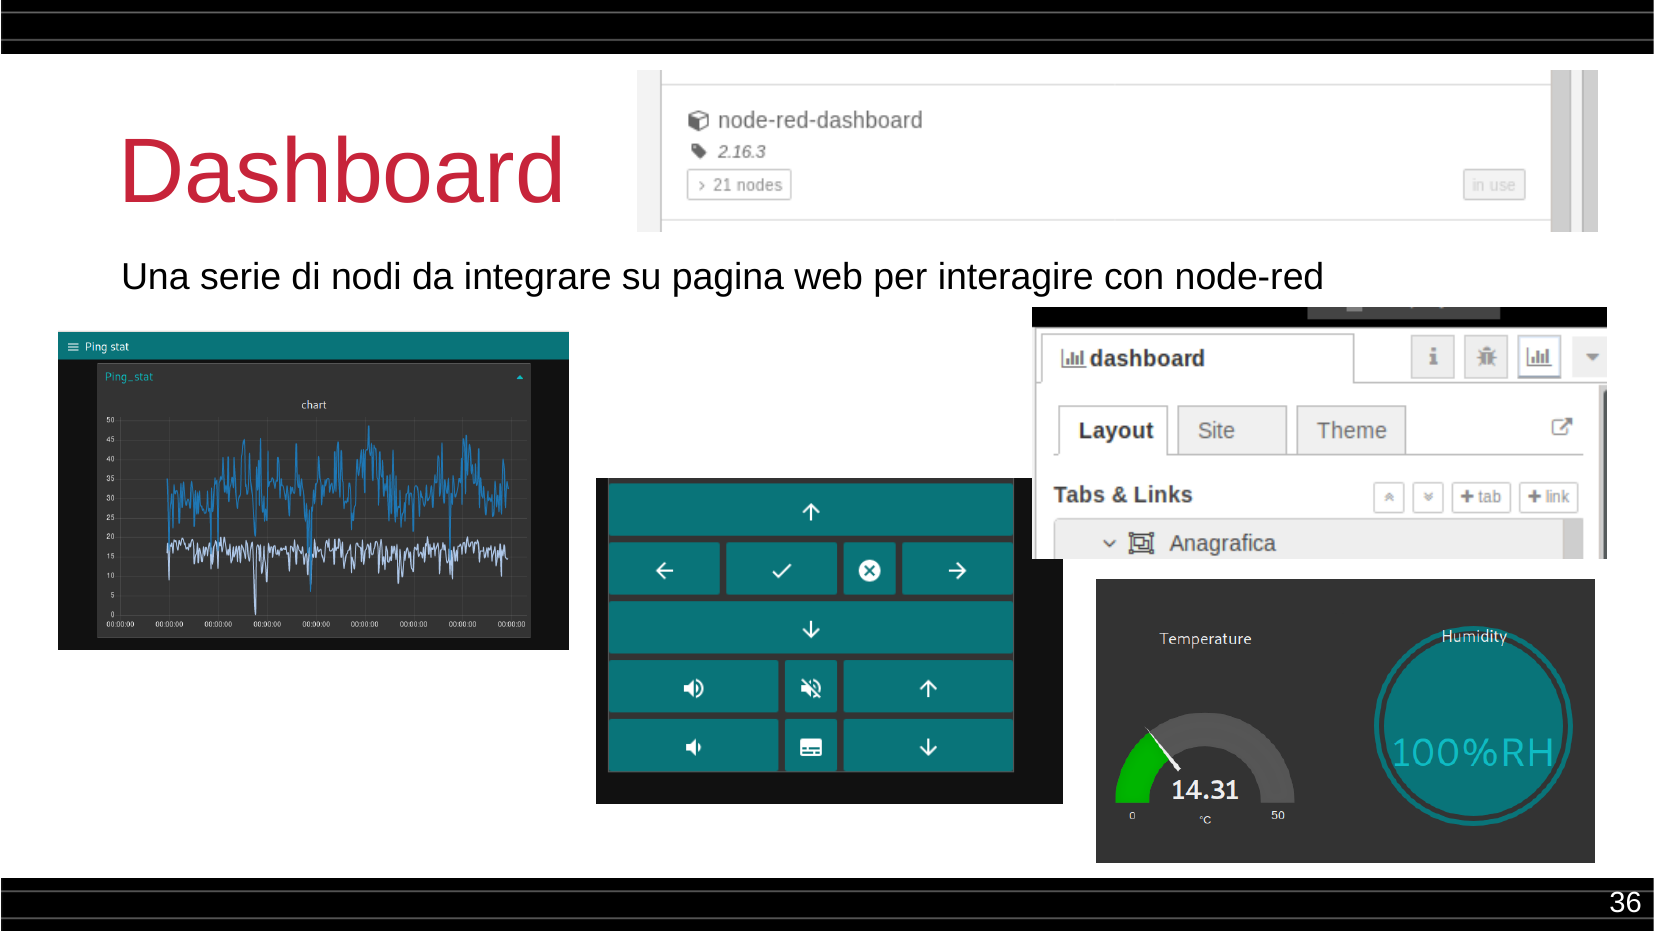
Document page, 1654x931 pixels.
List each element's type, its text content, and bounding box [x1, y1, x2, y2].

picture [1, 878, 1654, 931]
picture [596, 307, 1607, 804]
picture [1, 0, 1654, 54]
picture [1096, 579, 1595, 863]
picture [637, 70, 1598, 232]
picture [58, 330, 569, 650]
text_box Una serie di nodi da integrare su pagina web per interagire con node-red [106, 248, 1548, 347]
title Dashboard [118, 92, 1040, 248]
